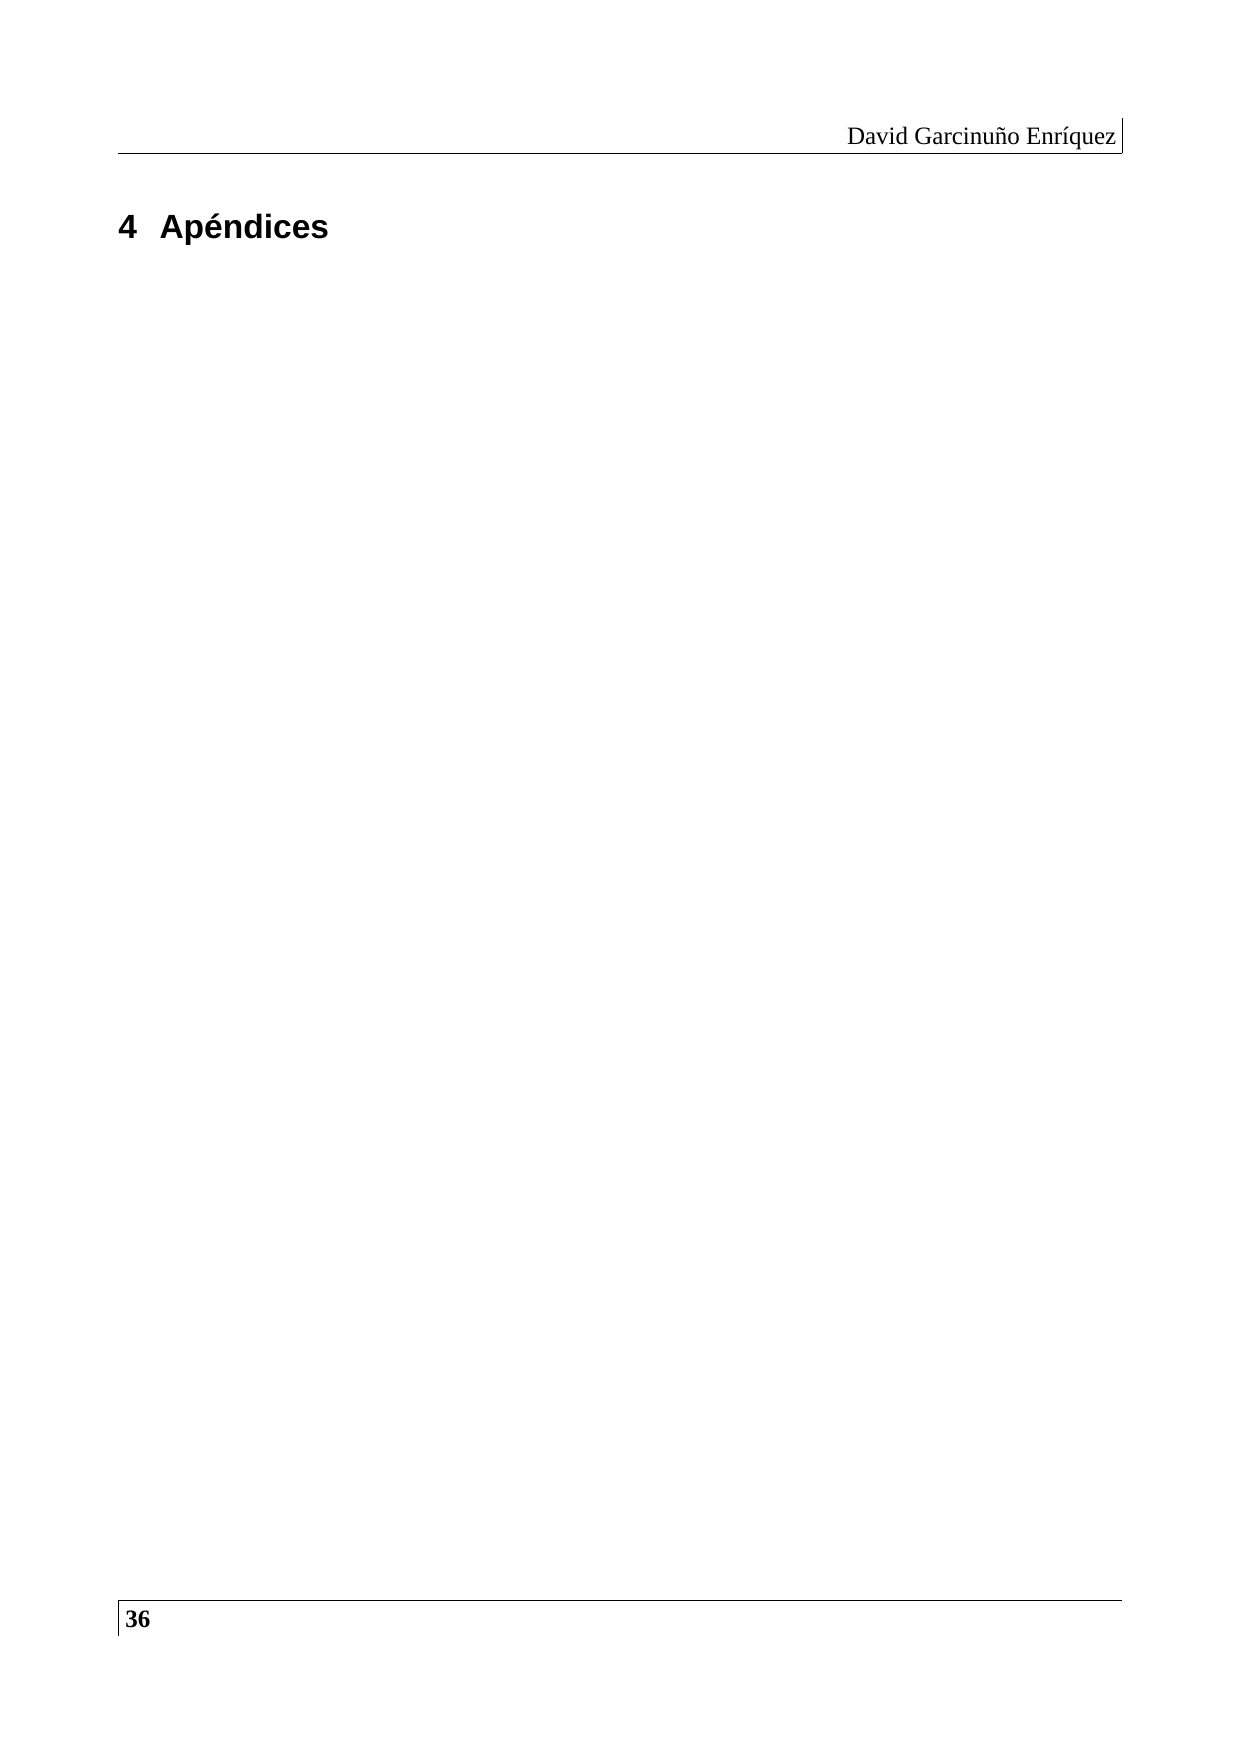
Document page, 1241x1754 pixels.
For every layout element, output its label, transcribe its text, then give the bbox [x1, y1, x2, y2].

subtitle Apéndices [118, 207, 1122, 246]
